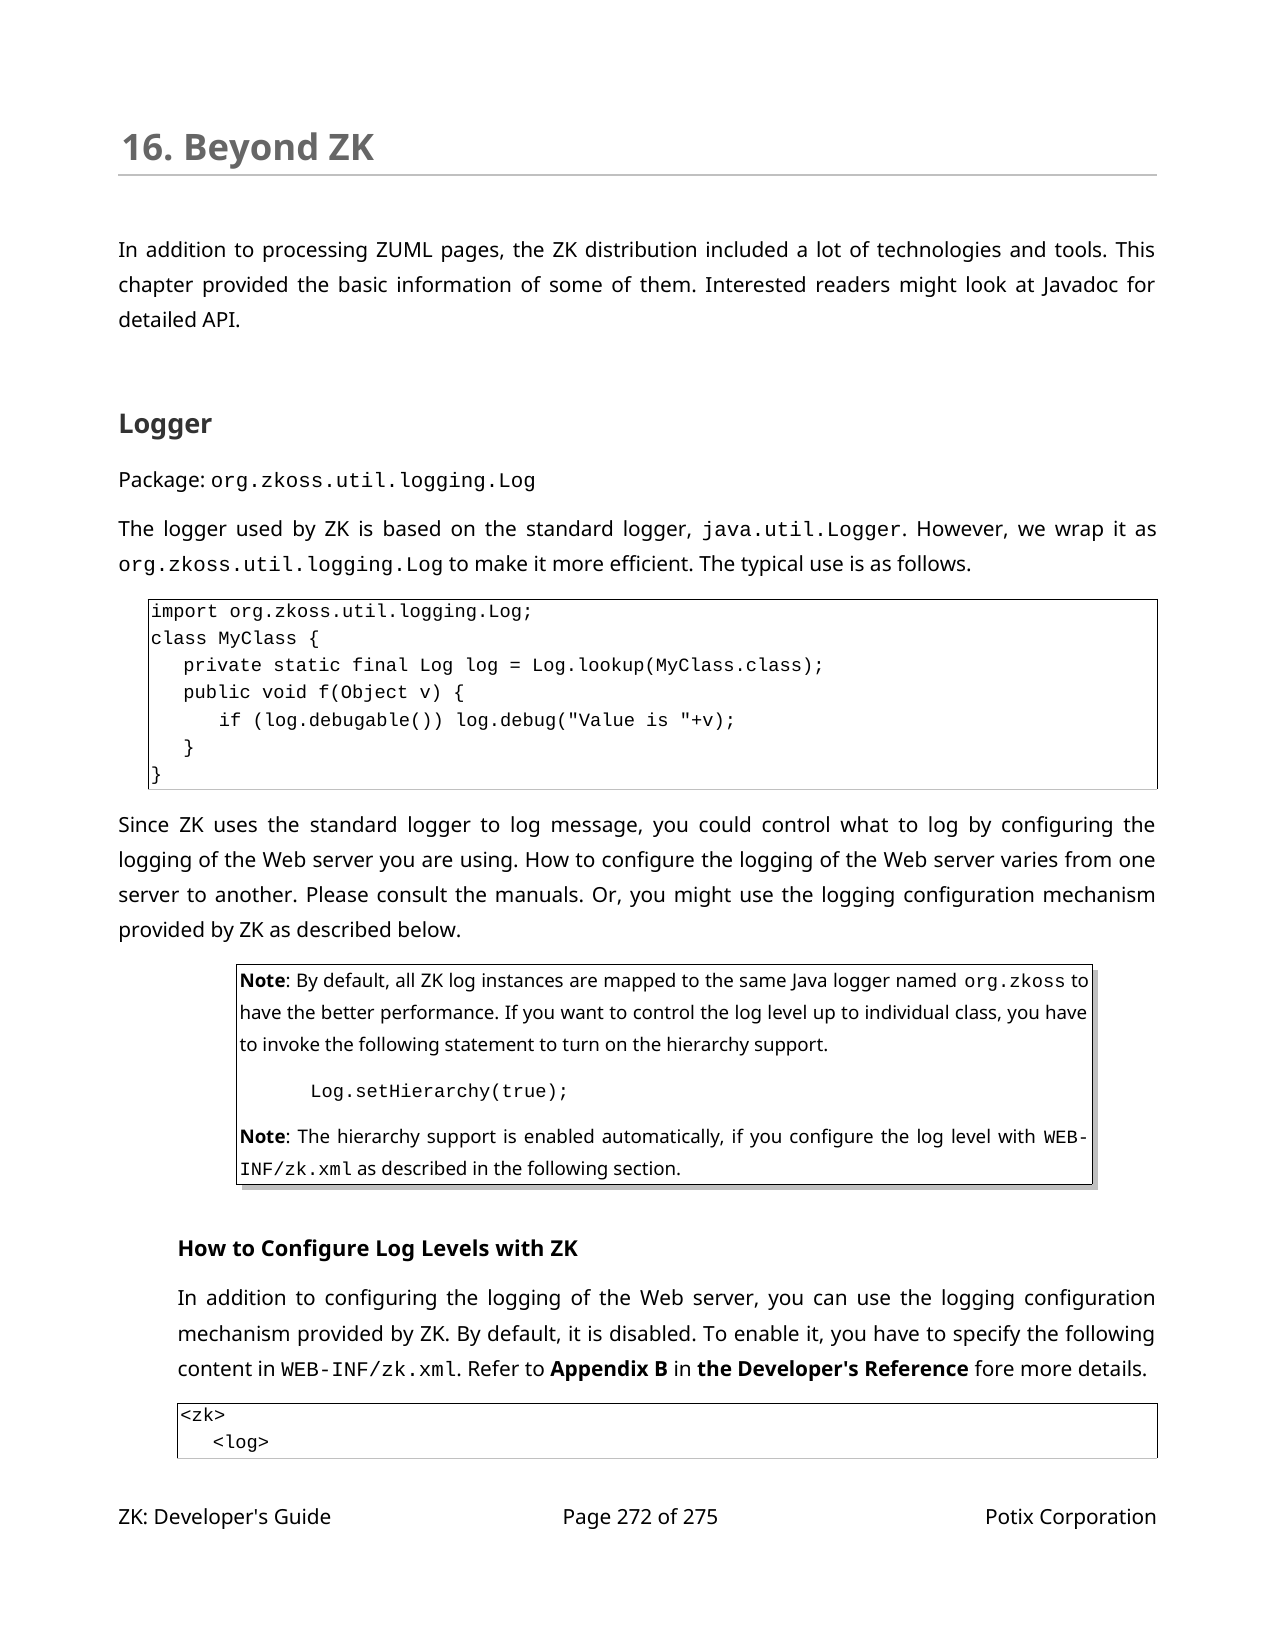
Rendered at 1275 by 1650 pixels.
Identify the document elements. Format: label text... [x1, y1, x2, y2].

text Since ZK uses the standard logger to log message, you could control what to log by configuring the logging of the Web server you are using. How to configure the logging of the Web server varies from one server to another. Please consult the manuals. Or, you might use the logging configuration mechanism provided by ZK as described below. [118, 810, 1157, 943]
subtitle 16. Beyond ZK [118, 118, 1157, 174]
text Note: By default, all ZK log instances are mapped to the same Java logger named org.zkoss to have the better performance. If you want to control the log level up to individual class, you have to invoke the following statement to turn on the hierarchy support. [237, 965, 1092, 1057]
text In addition to processing ZUML pages, the ZK distribution included a lot of technologies and tools. This chapter provided the basic information of some of them. Interested readers might look at Javadoc for detailed API. [118, 235, 1157, 333]
text import org.zkoss.util.logging.Log; [149, 600, 1157, 623]
text class MyClass { [149, 626, 1157, 650]
subtitle Logger [118, 404, 1157, 441]
text if (log.debugable()) log.debug("Value is "+v); [149, 707, 1157, 732]
text <log> [178, 1430, 1157, 1458]
text Log.setHierarchy(true); [237, 1074, 1092, 1103]
text } [149, 762, 1157, 789]
text Note: The hierarchy support is enabled automatically, if you configure the log level with WEB-INF/zk.xml as described in the following section. [237, 1121, 1092, 1184]
text <zk> [178, 1404, 1157, 1427]
text private static final Log log = Log.lookup(MyClass.class); [149, 653, 1157, 677]
text In addition to configuring the logging of the Web server, you can use the logging configuration mechanism provided by ZK. By default, it is disabled. To enable it, you have to specify the following content in WEB-INF/zk.xml. Refer to Appendix B in the Developer's Reference fore more details. [177, 1283, 1157, 1382]
text Package: org.zkoss.util.logging.Log [118, 465, 1157, 493]
subtitle How to Configure Log Levels with ZK [177, 1233, 1157, 1263]
text The logger used by ZK is based on the standard logger, java.util.Logger. However, we wrap it as org.zkoss.util.logging.Log to make it more efficient. The typical use is as follows. [118, 514, 1157, 578]
text } [149, 734, 1157, 759]
text public void f(Object v) { [149, 680, 1157, 704]
